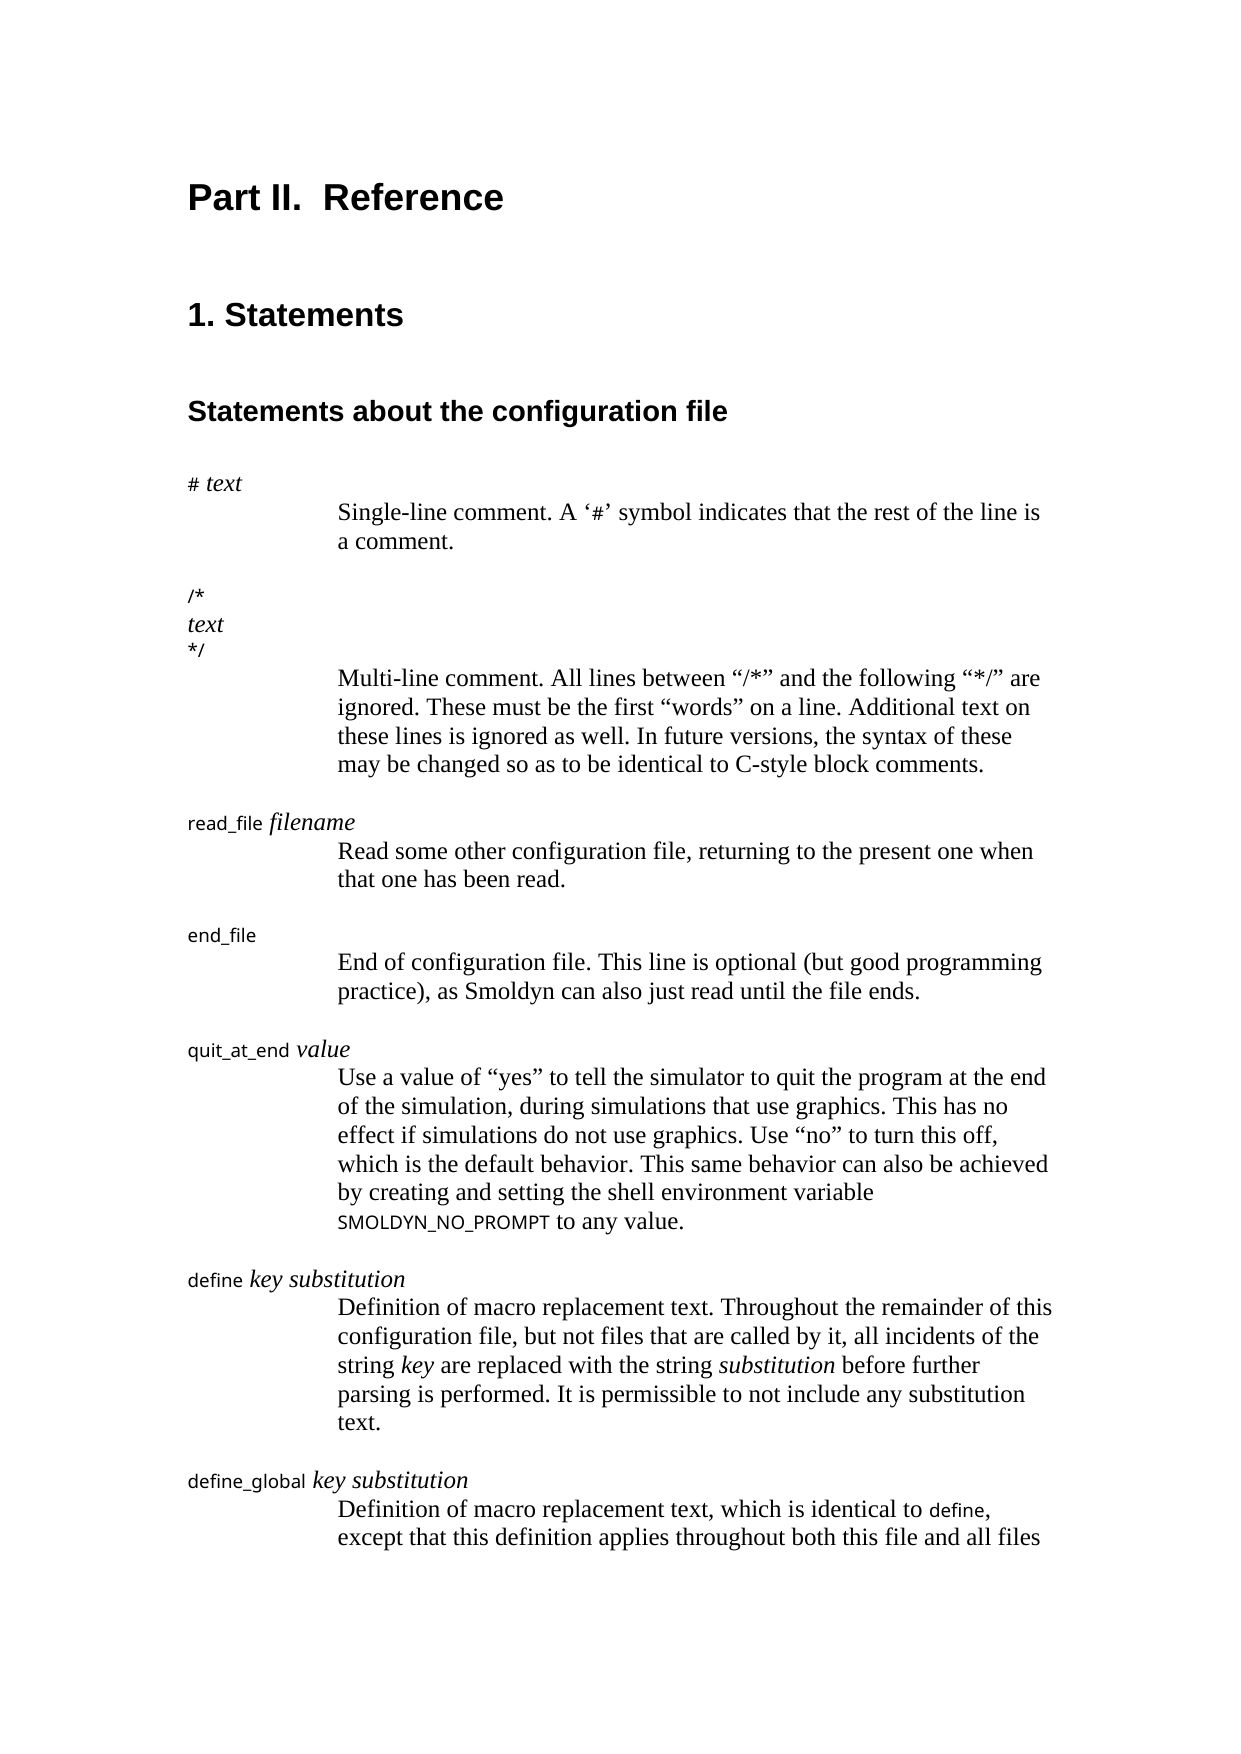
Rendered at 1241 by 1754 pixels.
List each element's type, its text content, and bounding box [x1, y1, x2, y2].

text End of configuration file. This line is optional (but good programming practice), as Smoldyn can also just read until the file ends. [187, 947, 1053, 1005]
text # text [187, 468, 1053, 497]
text Read some other configuration file, returning to the present one when that one has been read. [187, 836, 1053, 893]
subtitle Part II. Reference [187, 175, 1053, 218]
subtitle Statements about the configuration file [187, 394, 1053, 427]
text Single-line comment. A ‘#’ symbol indicates that the rest of the line is a comment. [187, 497, 1053, 555]
text Multi-line comment. All lines between “/*” and the following “*/” are ignored. These must be the first “words” on a line. Additional text on these lines is ignored as well. In future versions, the syntax of these may be changed so as to be identical to C-style block comments. [187, 663, 1053, 778]
text Definition of macro replacement text. Throughout the remainder of this configuration file, but not files that are called by it, all incidents of the string key are replaced with the string substitution before further parsing is performed. It is permissible to not include any substitution text. [187, 1292, 1053, 1436]
text define key substitution [187, 1264, 1053, 1292]
text Use a value of “yes” to tell the simulator to quit the program at the end of the simulation, during simulations that use graphics. This has no effect if simulations do not use graphics. Use “no” to turn this off, which is the default behavior. This same behavior can also be achieved by creating and setting the shell environment variable SMOLDYN_NO_PROMPT to any value. [187, 1062, 1053, 1235]
text /* [187, 583, 1053, 609]
text quit_at_end value [187, 1034, 1053, 1062]
text end_file [187, 922, 1053, 947]
text text [187, 609, 1053, 638]
text */ [187, 638, 1053, 663]
text read_file filename [187, 807, 1053, 836]
subtitle 1. Statements [187, 294, 1053, 333]
text Definition of macro replacement text, which is identical to define, except that this definition applies throughout both this file and all files [187, 1494, 1053, 1551]
text define_global key substitution [187, 1465, 1053, 1494]
